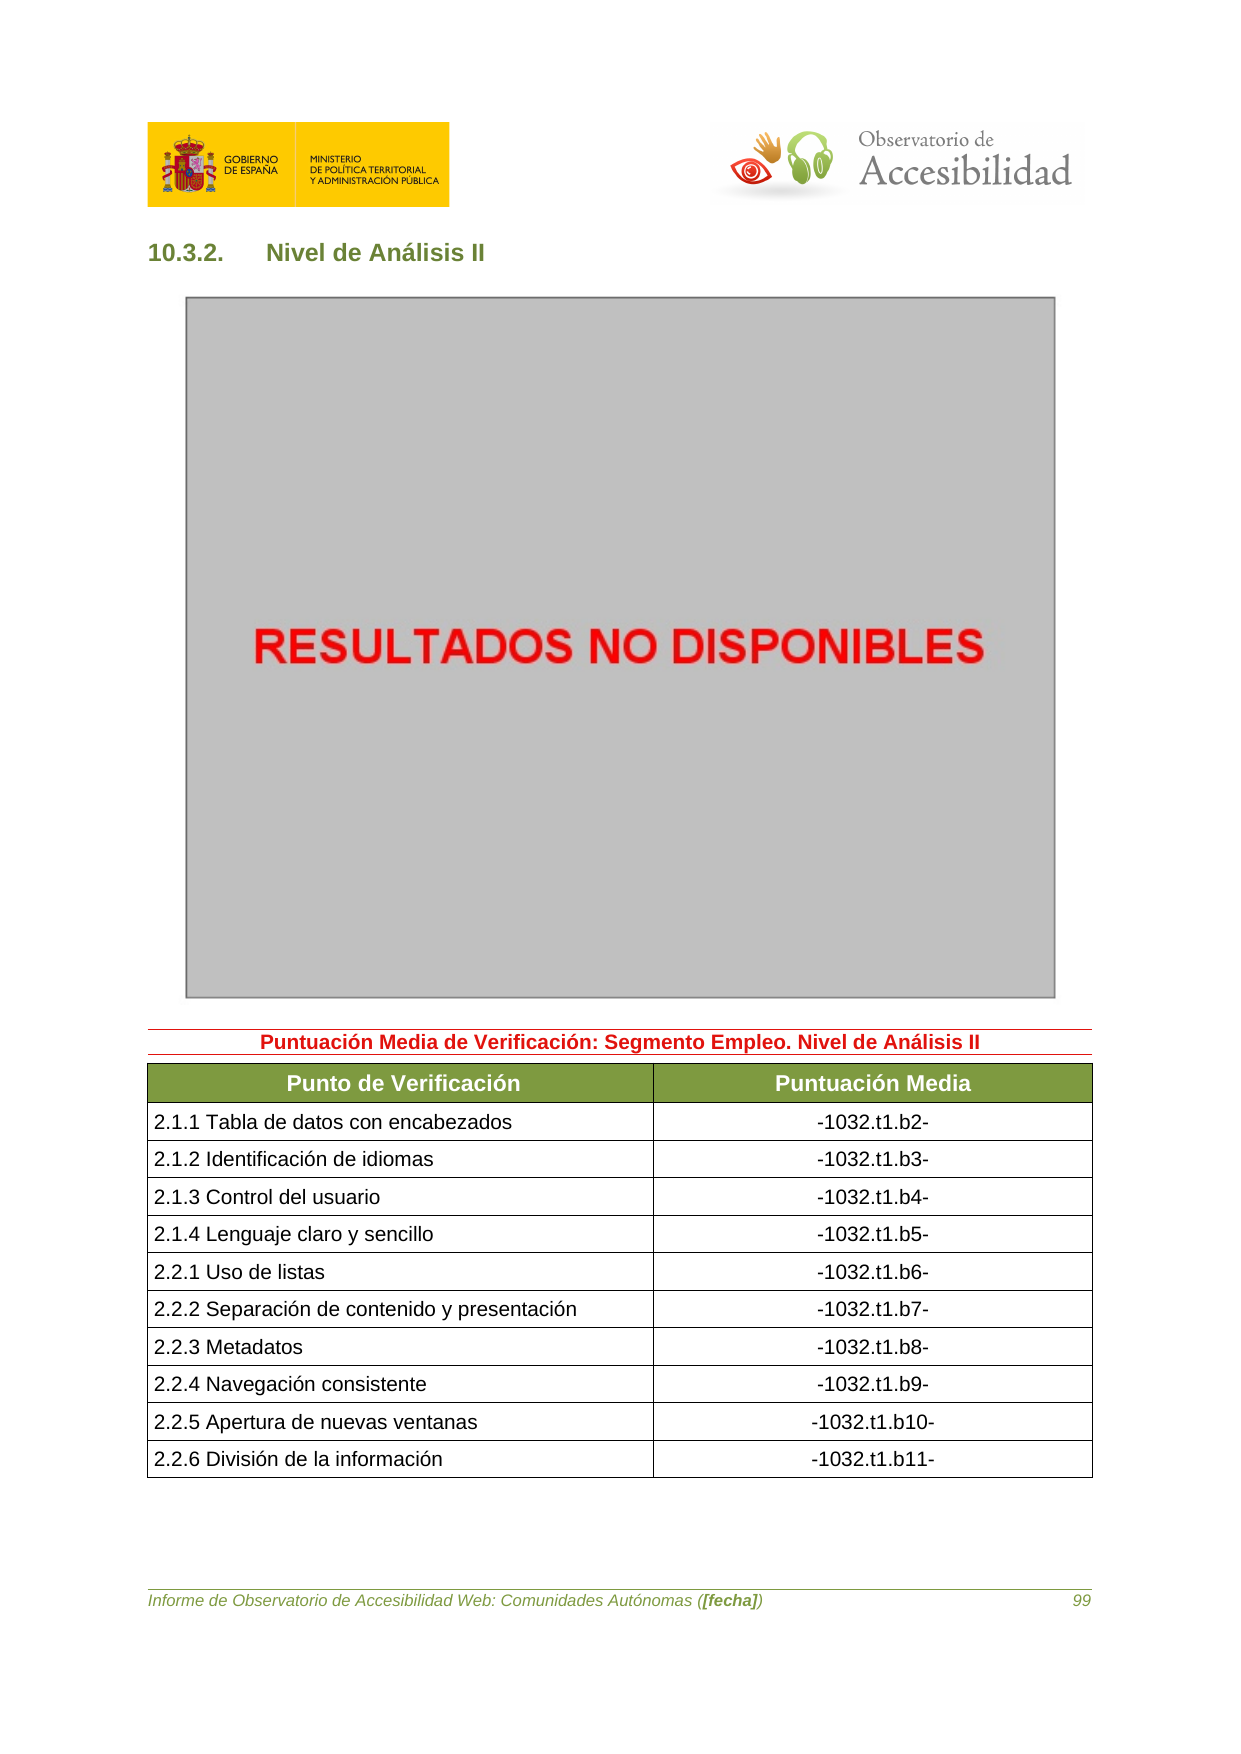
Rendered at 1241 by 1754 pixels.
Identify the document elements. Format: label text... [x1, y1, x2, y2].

text Puntuación Media de Verificación: Segmento Empleo. Nivel de Análisis II [148, 1030, 1092, 1054]
table_cell -1032.t1.b8- [654, 1328, 1092, 1365]
table_cell 2.2.4 Navegación consistente [148, 1366, 653, 1402]
table_cell 2.2.3 Metadatos [148, 1328, 653, 1365]
table_cell 2.1.3 Control del usuario [148, 1178, 653, 1215]
table_cell -1032.t1.b2- [654, 1103, 1092, 1140]
table_cell -1032.t1.b7- [654, 1291, 1092, 1327]
list Nivel de Análisis II [148, 238, 1092, 267]
table_cell 2.1.2 Identificación de idiomas [148, 1141, 653, 1177]
table_cell 2.1.1 Tabla de datos con encabezados [148, 1103, 653, 1140]
table_cell -1032.t1.b3- [654, 1141, 1092, 1177]
table_cell -1032.t1.b6- [654, 1253, 1092, 1290]
table_cell 2.2.1 Uso de listas [148, 1253, 653, 1290]
table_cell 2.2.6 División de la información [148, 1441, 653, 1477]
table_header Puntuación Media [654, 1064, 1092, 1102]
table_cell -1032.t1.b4- [654, 1178, 1092, 1215]
table_header Punto de Verificación [148, 1064, 653, 1102]
table_cell -1032.t1.b11- [654, 1441, 1092, 1477]
table_cell 2.2.5 Apertura de nuevas ventanas [148, 1403, 653, 1440]
table_cell -1032.t1.b9- [654, 1366, 1092, 1402]
table_cell -1032.t1.b10- [654, 1403, 1092, 1440]
table_cell 2.1.4 Lenguaje claro y sencillo [148, 1216, 653, 1252]
table_cell 2.2.2 Separación de contenido y presentación [148, 1291, 653, 1327]
table_cell -1032.t1.b5- [654, 1216, 1092, 1252]
